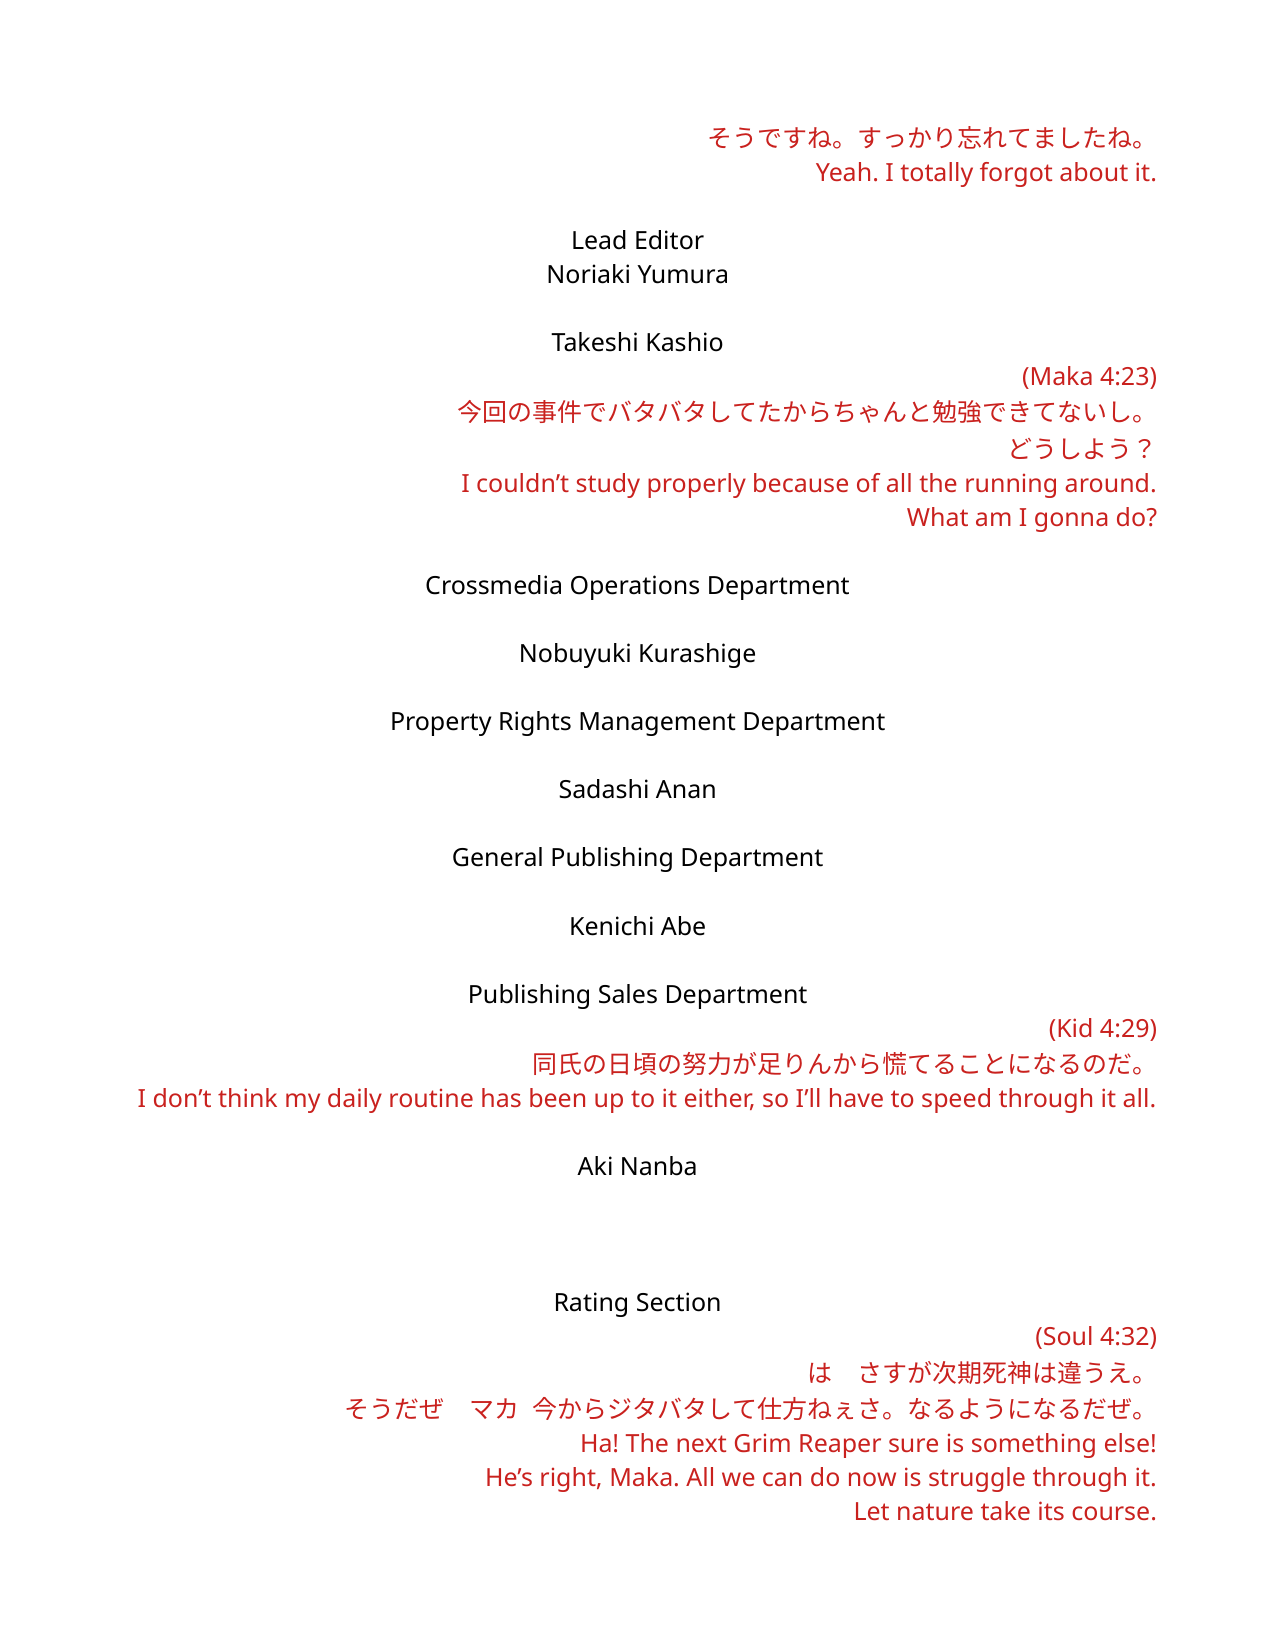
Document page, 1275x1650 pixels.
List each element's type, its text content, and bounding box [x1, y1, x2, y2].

text Yeah. I totally forgot about it. [118, 154, 1157, 188]
text Kenichi Abe [118, 908, 1157, 942]
text Takeshi Kashio [118, 325, 1157, 359]
text General Publishing Department [118, 840, 1157, 874]
text Ha! The next Grim Reaper sure is something else! [118, 1426, 1157, 1460]
text Sadashi Anan [118, 772, 1157, 806]
text I don’t think my daily routine has been up to it either, so I’ll have to speed through it all. [118, 1081, 1157, 1115]
text Publishing Sales Department [118, 976, 1157, 1010]
text は さすが次期死神は違うえ。 [118, 1353, 1157, 1389]
text Rating Section [118, 1285, 1157, 1319]
text Nobuyuki Kurashige [118, 636, 1157, 670]
text Crossmedia Operations Department [118, 567, 1157, 602]
text Aki Nanba [118, 1149, 1157, 1183]
text Lead Editor [118, 222, 1157, 257]
text 同氏の日頃の努力が足りんから慌てることになるのだ。 [118, 1044, 1157, 1081]
text (Maka 4:23) [118, 359, 1157, 393]
text I couldn’t study properly because of all the running around. [118, 465, 1157, 499]
text Property Rights Management Department [118, 704, 1157, 738]
text What am I gonna do? [118, 499, 1157, 533]
text そうだぜ マカ 今からジタバタして仕方ねぇさ。なるようになるだぜ。 [118, 1389, 1157, 1426]
text He’s right, Maka. All we can do now is struggle through it. [118, 1460, 1157, 1494]
text Noriaki Yumura [118, 257, 1157, 291]
text (Kid 4:29) [118, 1010, 1157, 1044]
text (Soul 4:32) [118, 1319, 1157, 1353]
text そうですね。すっかり忘れてましたね。 [118, 118, 1157, 154]
text どうしよう？ [118, 429, 1157, 465]
text Let nature take its course. [118, 1494, 1157, 1528]
text 今回の事件でバタバタしてたからちゃんと勉強できてないし。 [118, 393, 1157, 429]
